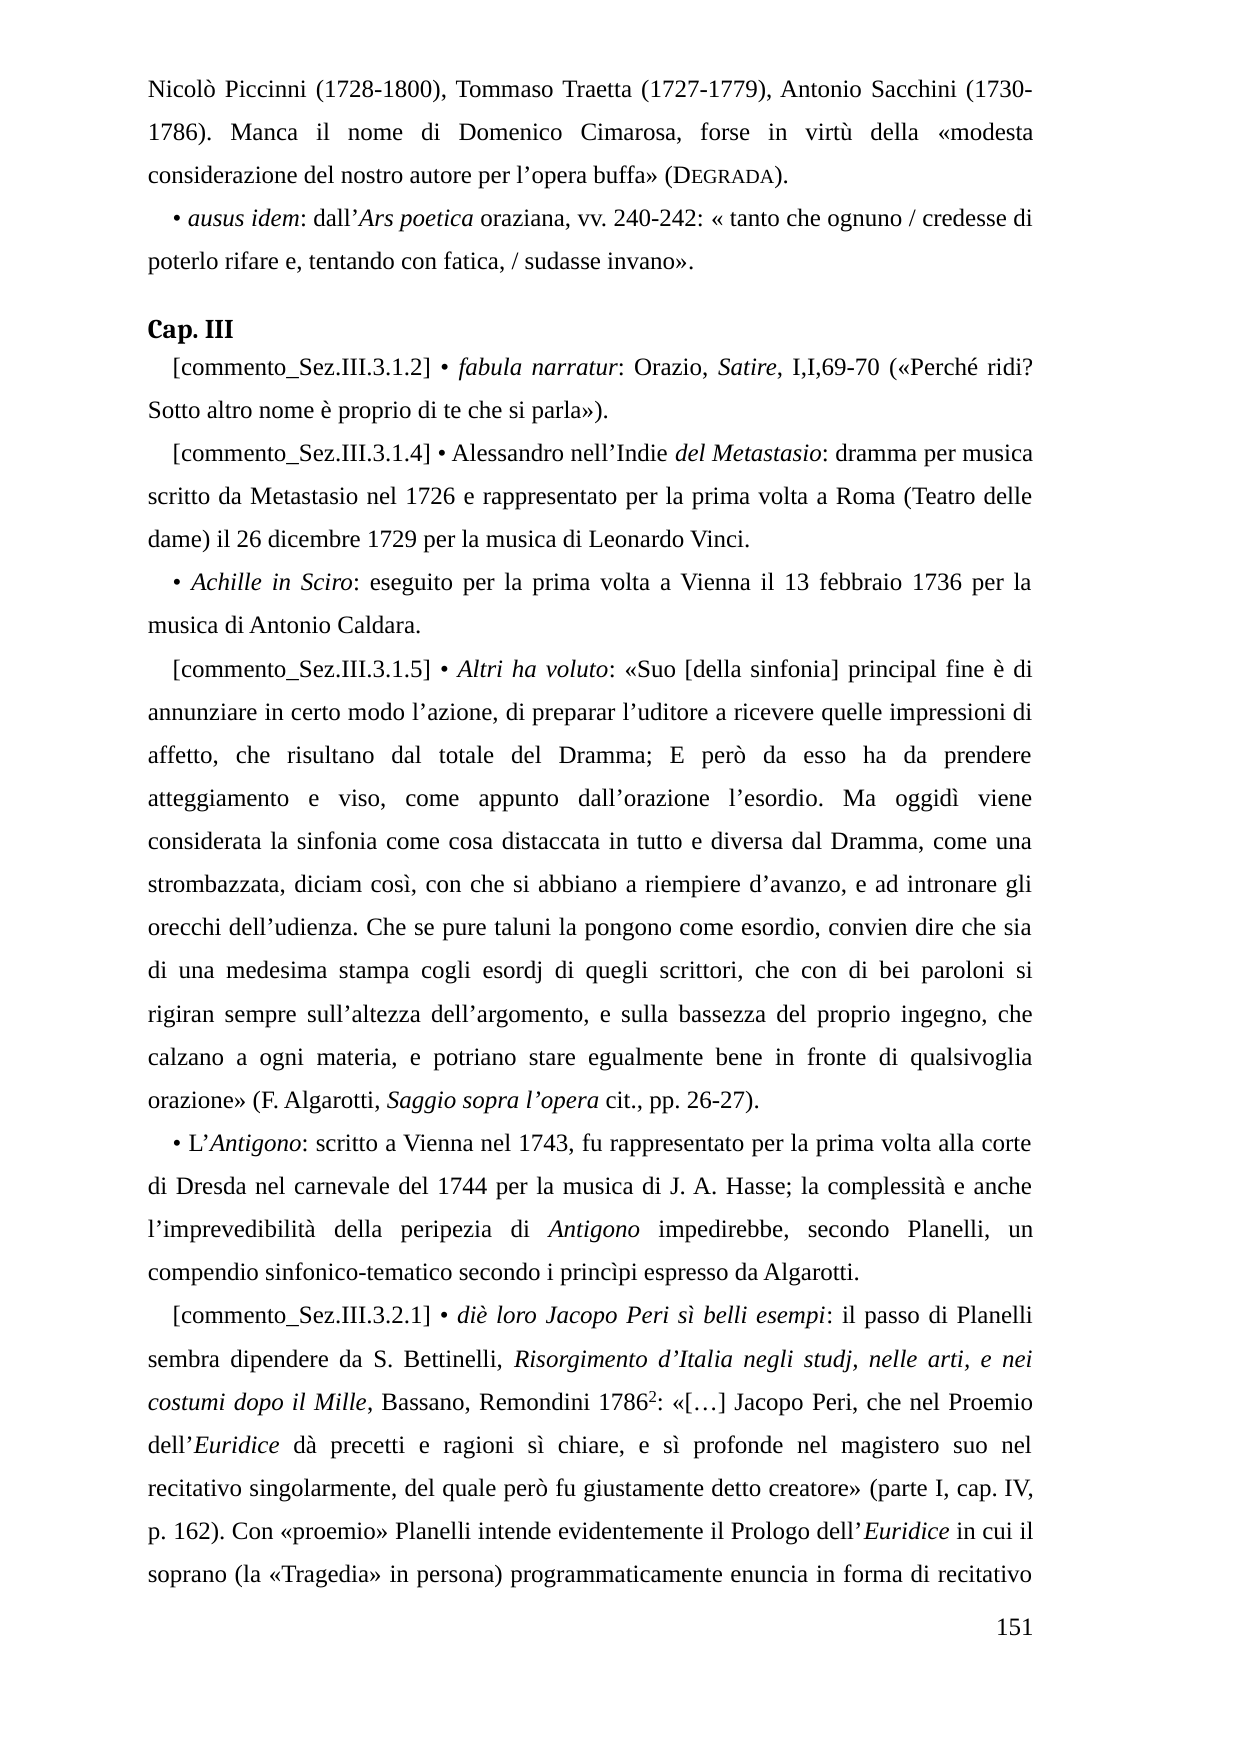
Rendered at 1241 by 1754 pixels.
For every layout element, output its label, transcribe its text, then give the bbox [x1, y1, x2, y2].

text • ausus idem: dall’Ars poetica oraziana, vv. 240-242: « tanto che ognuno / credesse di poterlo rifare e, tentando con fatica, / sudasse invano». [148, 203, 1033, 275]
subtitle Cap. III [148, 314, 1033, 346]
text [commento_Sez.III.3.1.4] • Alessandro nell’Indie del Metastasio: dramma per musica scritto da Metastasio nel 1726 e rappresentato per la prima volta a Roma (Teatro delle dame) il 26 dicembre 1729 per la musica di Leonardo Vinci. [148, 438, 1033, 553]
text • Achille in Sciro: eseguito per la prima volta a Vienna il 13 febbraio 1736 per la musica di Antonio Caldara. [148, 567, 1033, 639]
text Nicolò Piccinni (1728-1800), Tommaso Traetta (1727-1779), Antonio Sacchini (1730-1786). Manca il nome di Domenico Cimarosa, forse in virtù della «modesta considerazione del nostro autore per l’opera buffa» (Degrada). [148, 74, 1033, 189]
text • L’Antigono: scritto a Vienna nel 1743, fu rappresentato per la prima volta alla corte di Dresda nel carnevale del 1744 per la musica di J. A. Hasse; la complessità e anche l’imprevedibilità della peripezia di Antigono impedirebbe, secondo Planelli, un compendio sinfonico-tematico secondo i princìpi espresso da Algarotti. [148, 1128, 1033, 1286]
text [commento_Sez.III.3.1.5] • Altri ha voluto: «Suo [della sinfonia] principal fine è di annunziare in certo modo l’azione, di preparar l’uditore a ricevere quelle impressioni di affetto, che risultano dal totale del Dramma; E però da esso ha da prendere atteggiamento e viso, come appunto dall’orazione l’esordio. Ma oggidì viene considerata la sinfonia come cosa distaccata in tutto e diversa dal Dramma, come una strombazzata, diciam così, con che si abbiano a riempiere d’avanzo, e ad intronare gli orecchi dell’udienza. Che se pure taluni la pongono come esordio, convien dire che sia di una medesima stampa cogli esordj di quegli scrittori, che con di bei paroloni si rigiran sempre sull’altezza dell’argomento, e sulla bassezza del proprio ingegno, che calzano a ogni materia, e potriano stare egualmente bene in fronte di qualsivoglia orazione» (F. Algarotti, Saggio sopra l’opera cit., pp. 26-27). [148, 654, 1033, 1114]
text [commento_Sez.III.3.1.2] • fabula narratur: Orazio, Satire, I,I,69-70 («Perché ridi? Sotto altro nome è proprio di te che si parla»). [148, 352, 1033, 424]
text [commento_Sez.III.3.2.1] • diè loro Jacopo Peri sì belli esempi: il passo di Planelli sembra dipendere da S. Bettinelli, Risorgimento d’Italia negli studj, nelle arti, e nei costumi dopo il Mille, Bassano, Remondini 17862: «[…] Jacopo Peri, che nel Proemio dell’Euridice dà precetti e ragioni sì chiare, e sì profonde nel magistero suo nel recitativo singolarmente, del quale però fu giustamente detto creatore» (parte I, cap. IV, p. 162). Con «proemio» Planelli intende evidentemente il Prologo dell’Euridice in cui il soprano (la «Tragedia» in persona) programmaticamente enuncia in forma di recitativo [148, 1301, 1033, 1588]
